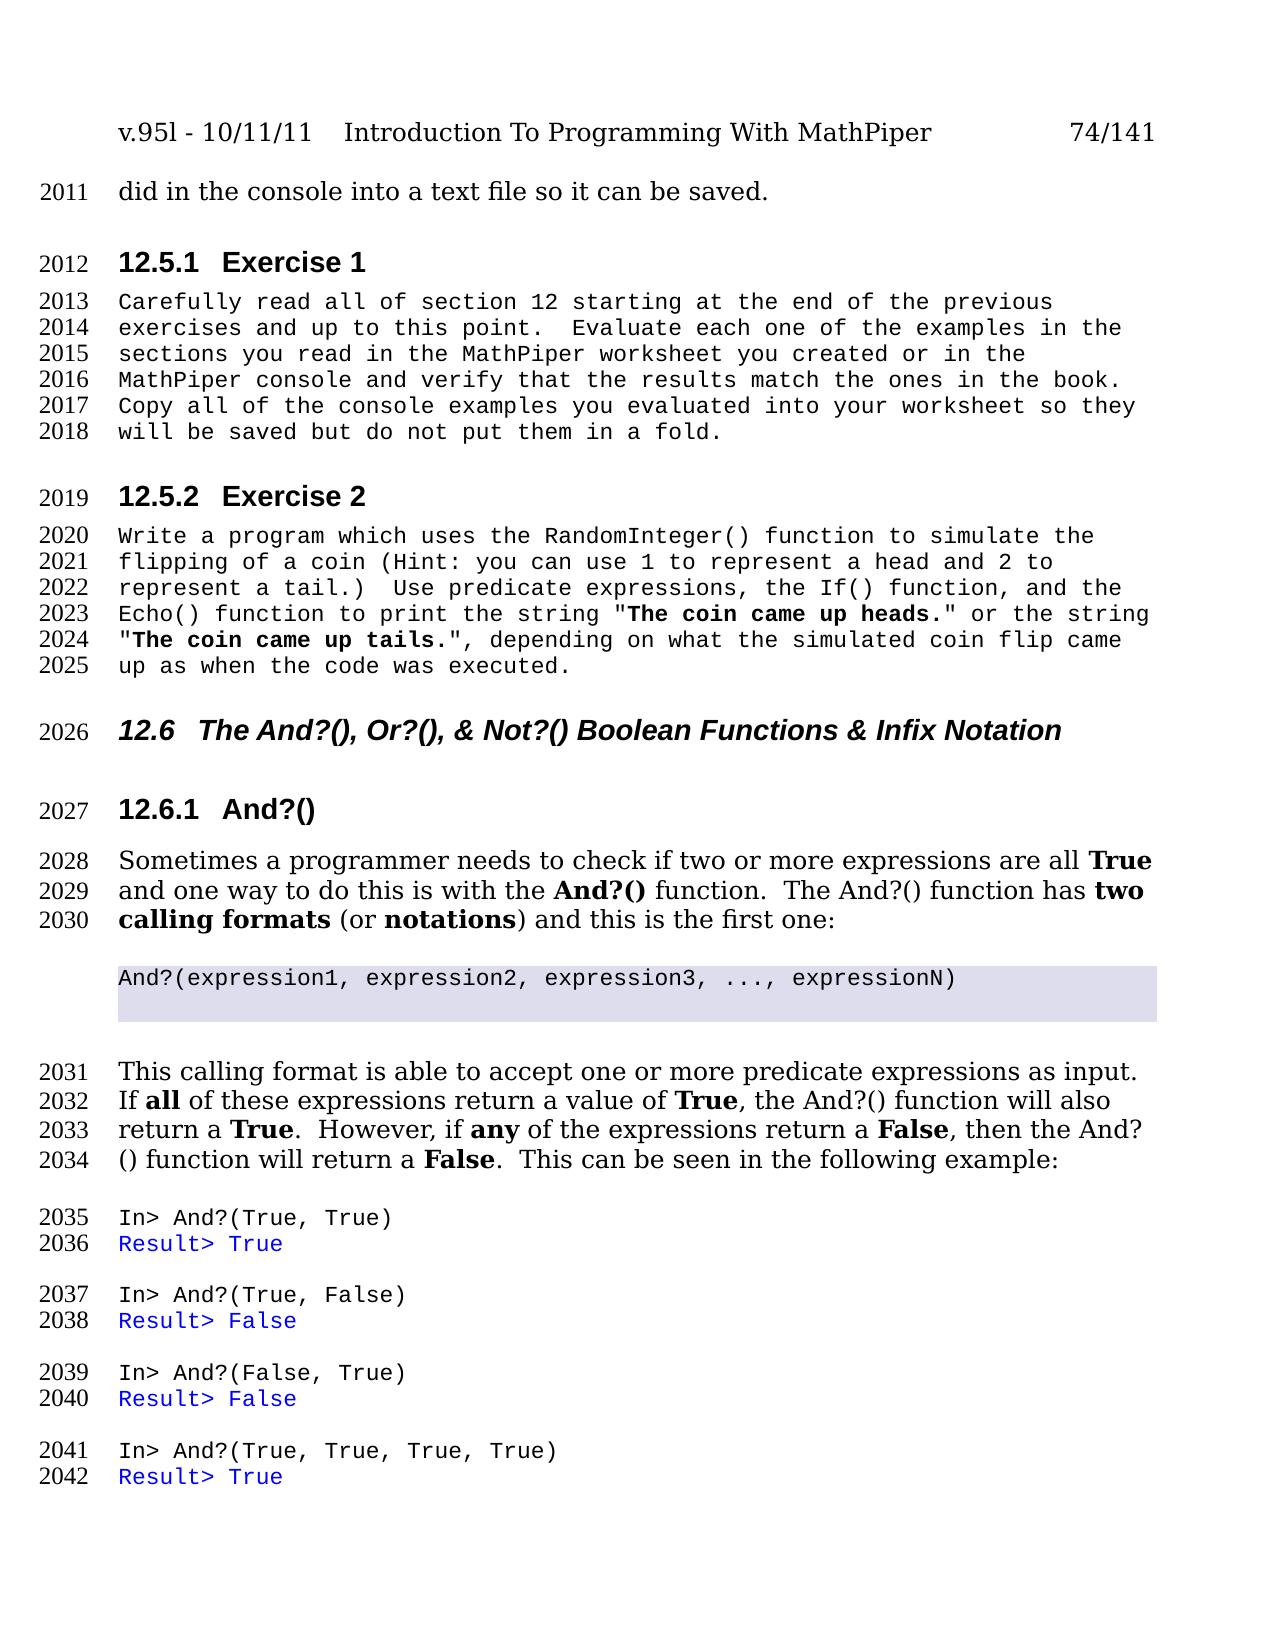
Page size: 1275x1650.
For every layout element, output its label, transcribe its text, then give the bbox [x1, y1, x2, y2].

text In> And?(True, True, True, True) [118, 1439, 1157, 1465]
text Write a program which uses the RandomInteger() function to simulate the flipping of a coin (Hint: you can use 1 to represent a head and 2 to represent a tail.) Use predicate expressions, the If() function, and the Echo() function to print the string "The coin came up heads." or the string "The coin came up tails.", depending on what the simulated coin flip came up as when the code was executed. [118, 525, 1157, 680]
subtitle Exercise 1 [118, 245, 1157, 278]
subtitle And?() [118, 792, 1157, 825]
text In> And?(False, True) [118, 1362, 1157, 1388]
subtitle The And?(), Or?(), & Not?() Boolean Functions & Infix Notation [118, 713, 1157, 747]
text Carefully read all of section 12 starting at the end of the previous exercises and up to this point. Evaluate each one of the examples in the sections you read in the MathPiper worksheet you created or in the MathPiper console and verify that the results match the ones in the book. Copy all of the console examples you evaluated into your worksheet so they will be saved but do not put them in a fold. [118, 291, 1157, 446]
subtitle Exercise 2 [118, 479, 1157, 513]
table_header And?(expression1, expression2, expression3, ..., expressionN) [118, 966, 1157, 1022]
text Result> True [118, 1232, 1157, 1258]
text Result> True [118, 1465, 1157, 1491]
text Result> False [118, 1388, 1157, 1413]
text This calling format is able to accept one or more predicate expressions as input. If all of these expressions return a value of True, the And?() function will also return a True. However, if any of the expressions return a False, then the And?() function will return a False. This can be seen in the following example: [118, 1057, 1157, 1174]
text Sometimes a programmer needs to check if two or more expressions are all True and one way to do this is with the And?() function. The And?() function has two calling formats (or notations) and this is the first one: [118, 846, 1157, 934]
text did in the console into a text file so it can be saved. [118, 177, 1157, 206]
text Result> False [118, 1310, 1157, 1336]
text In> And?(True, True) [118, 1206, 1157, 1232]
text In> And?(True, False) [118, 1284, 1157, 1310]
